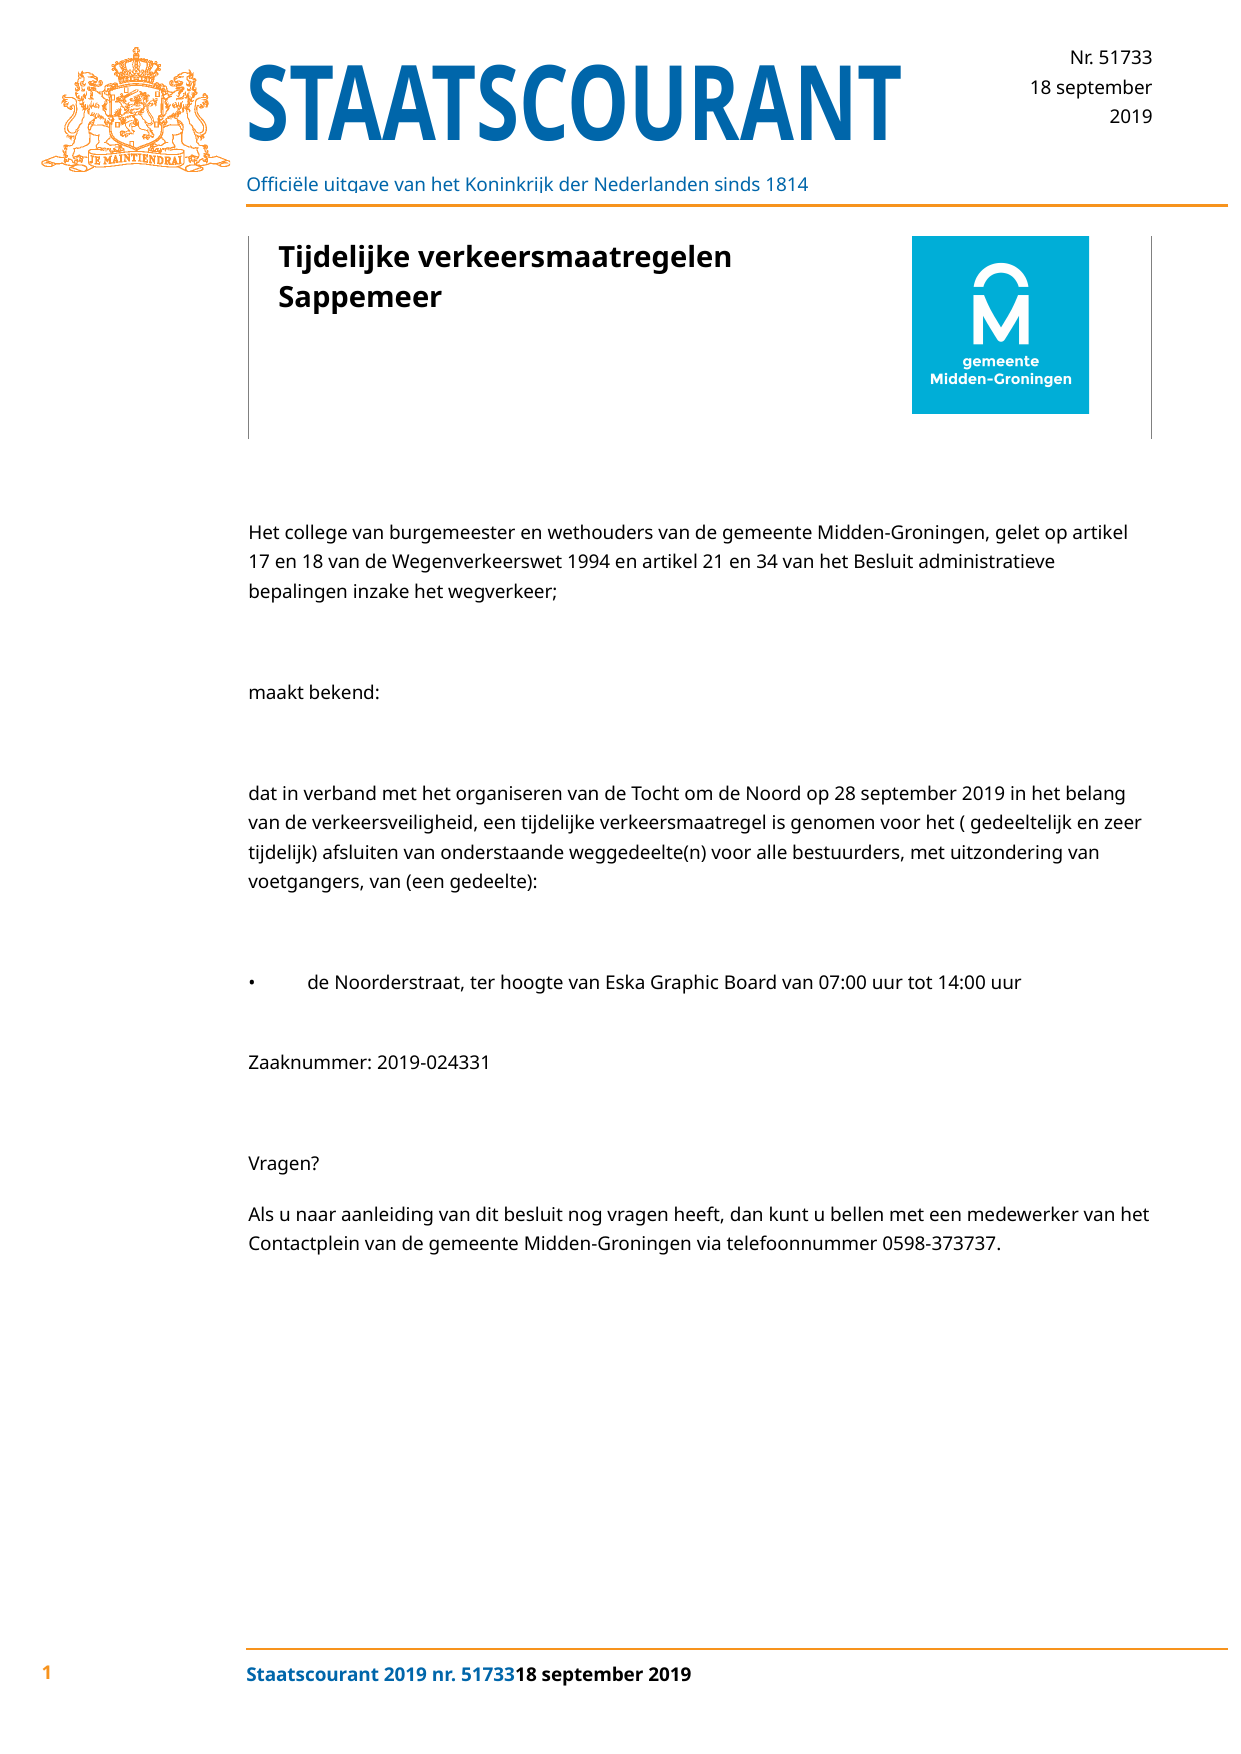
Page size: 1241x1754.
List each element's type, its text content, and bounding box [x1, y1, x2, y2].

picture [1046, 377, 1052, 385]
text Het college van burgemeester en wethouders van de gemeente Midden-Groningen, gelet op artikel 17 en 18 van de Wegenverkeerswet 1994 en artikel 21 en 34 van het Besluit administratieve bepalingen inzake het wegverkeer; [248, 519, 1152, 604]
text dat in verband met het organiseren van de Tocht om de Noord op 28 september 2019 in het belang van de verkeersveiligheid, een tijdelijke verkeersmaatregel is genomen voor het ( gedeeltelijk en zeer tijdelijk) afsluiten van onderstaande weggedeelte(n) voor alle bestuurders, met uitzondering van voetgangers, van (een gedeelte): [248, 780, 1152, 894]
picture [932, 374, 942, 383]
text Vragen? [248, 1150, 1152, 1176]
table_header [850, 236, 912, 413]
picture [41, 47, 231, 172]
picture [964, 359, 971, 368]
table_header Tijdelijke verkeersmaatregelen Sappemeer [249, 236, 850, 439]
picture [975, 264, 1027, 286]
text maakt bekend: [248, 679, 1152, 705]
picture [974, 296, 1028, 344]
picture [983, 359, 989, 366]
table_header [850, 414, 1151, 439]
text Zaaknummer: 2019-024331 [248, 1049, 1152, 1075]
text Als u naar aanleiding van dit besluit nog vragen heeft, dan kunt u bellen met een medewerker van het Contactplein van de gemeente Midden-Groningen via telefoonnummer 0598-373737. [248, 1201, 1152, 1256]
table_header [1090, 236, 1151, 413]
list de Noorderstraat, ter hoogte van Eska Graphic Board van 07:00 uur tot 14:00 uur [248, 969, 1152, 995]
